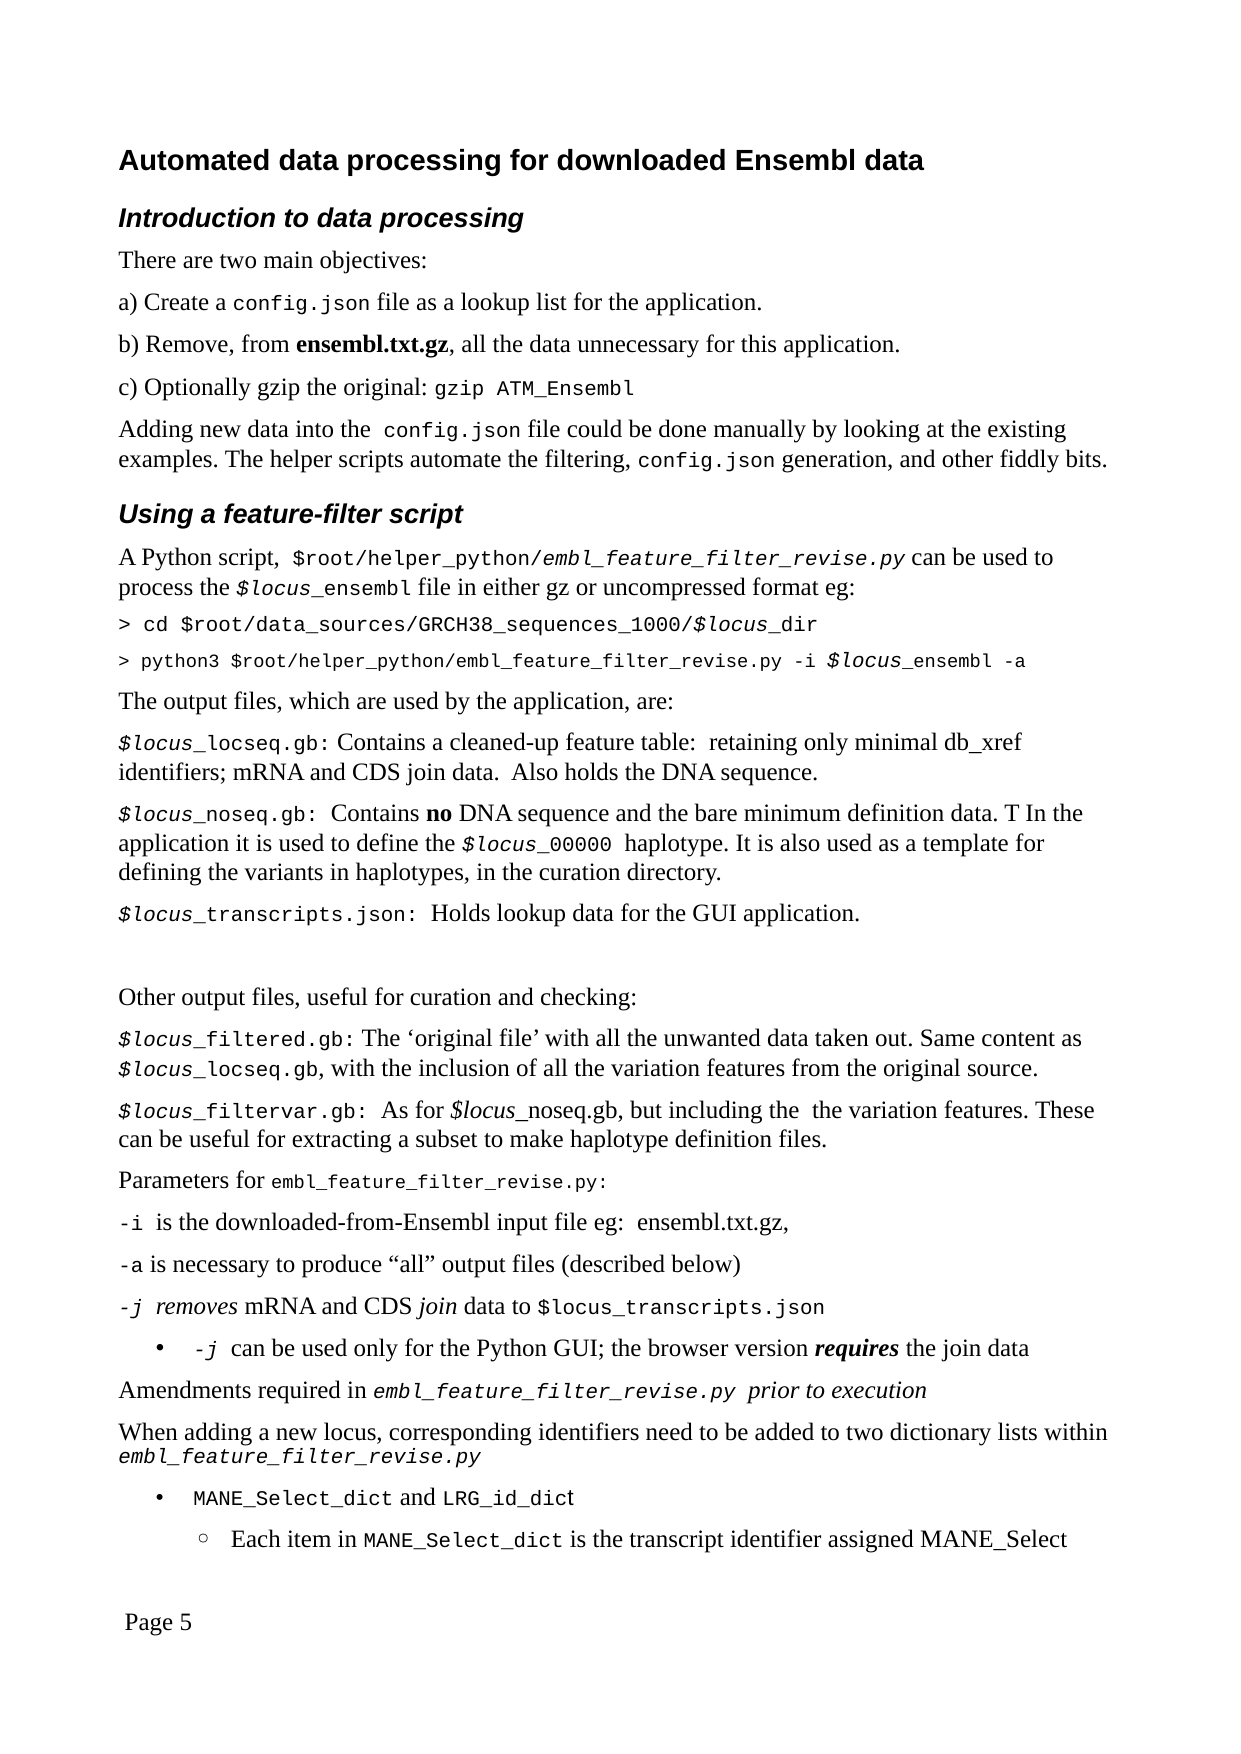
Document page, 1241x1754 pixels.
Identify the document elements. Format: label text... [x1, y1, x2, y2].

text -i is the downloaded-from-Ensembl input file eg: ensembl.txt.gz, [118, 1207, 1122, 1237]
text Adding new data into the config.json file could be done manually by looking at the existing examples. The helper scripts automate the filtering, config.json generation, and other fiddly bits. [118, 414, 1122, 473]
text c) Optionally gzip the original: gzip ATM_Ensembl [118, 372, 1122, 402]
text A Python script, $root/helper_python/embl_feature_filter_revise.py can be used to process the $locus_ensembl file in either gz or uncompressed format eg: [118, 542, 1122, 601]
text There are two main objectives: [118, 245, 1122, 274]
text $locus_locseq.gb: Contains a cleaned-up feature table: retaining only minimal db_xref identifiers; mRNA and CDS join data. Also holds the DNA sequence. [118, 727, 1122, 786]
text $locus_filtervar.gb: As for $locus_noseq.gb, but including the the variation features. These can be useful for extracting a subset to make haplotype definition files. [118, 1095, 1122, 1153]
list -j can be used only for the Python GUI; the browser version requires the join data [156, 1333, 1122, 1363]
text > cd $root/data_sources/GRCH38_sequences_1000/$locus_dir [118, 614, 1122, 637]
text $locus_transcripts.json: Holds lookup data for the GUI application. [118, 898, 1122, 928]
text -j removes mRNA and CDS join data to $locus_transcripts.json [118, 1291, 1122, 1321]
text $locus_noseq.gb: Contains no DNA sequence and the bare minimum definition data. T In the application it is used to define the $locus_00000 haplotype. It is also used as a template for defining the variants in haplotypes, in the curation directory. [118, 798, 1122, 886]
subtitle Using a feature-filter script [118, 498, 1122, 529]
text -a is necessary to produce “all” output files (described below) [118, 1249, 1122, 1279]
text Parameters for embl_feature_filter_revise.py: [118, 1166, 1122, 1194]
text When adding a new locus, corresponding identifiers need to be added to two dictionary lists within embl_feature_filter_revise.py [118, 1417, 1122, 1470]
list MANE_Select_dict and LRG_id_dict [156, 1482, 1122, 1512]
text > python3 $root/helper_python/embl_feature_filter_revise.py -i $locus_ensembl -a [118, 650, 1128, 673]
list Each item in MANE_Select_dict is the transcript identifier assigned MANE_Select [193, 1524, 1122, 1554]
text Amendments required in embl_feature_filter_revise.py prior to execution [118, 1375, 1122, 1405]
text a) Create a config.json file as a lookup list for the application. [118, 287, 1122, 316]
subtitle Automated data processing for downloaded Ensembl data [118, 143, 1122, 177]
text The output files, which are used by the application, are: [118, 686, 1122, 715]
subtitle Introduction to data processing [118, 202, 1122, 233]
text Other output files, useful for curation and checking: [118, 982, 1122, 1011]
text $locus_filtered.gb: The ‘original file’ with all the unwanted data taken out. Same content as $locus_locseq.gb, with the inclusion of all the variation features from the original source. [118, 1023, 1122, 1082]
text b) Remove, from ensembl.txt.gz, all the data unnecessary for this application. [118, 329, 1122, 359]
